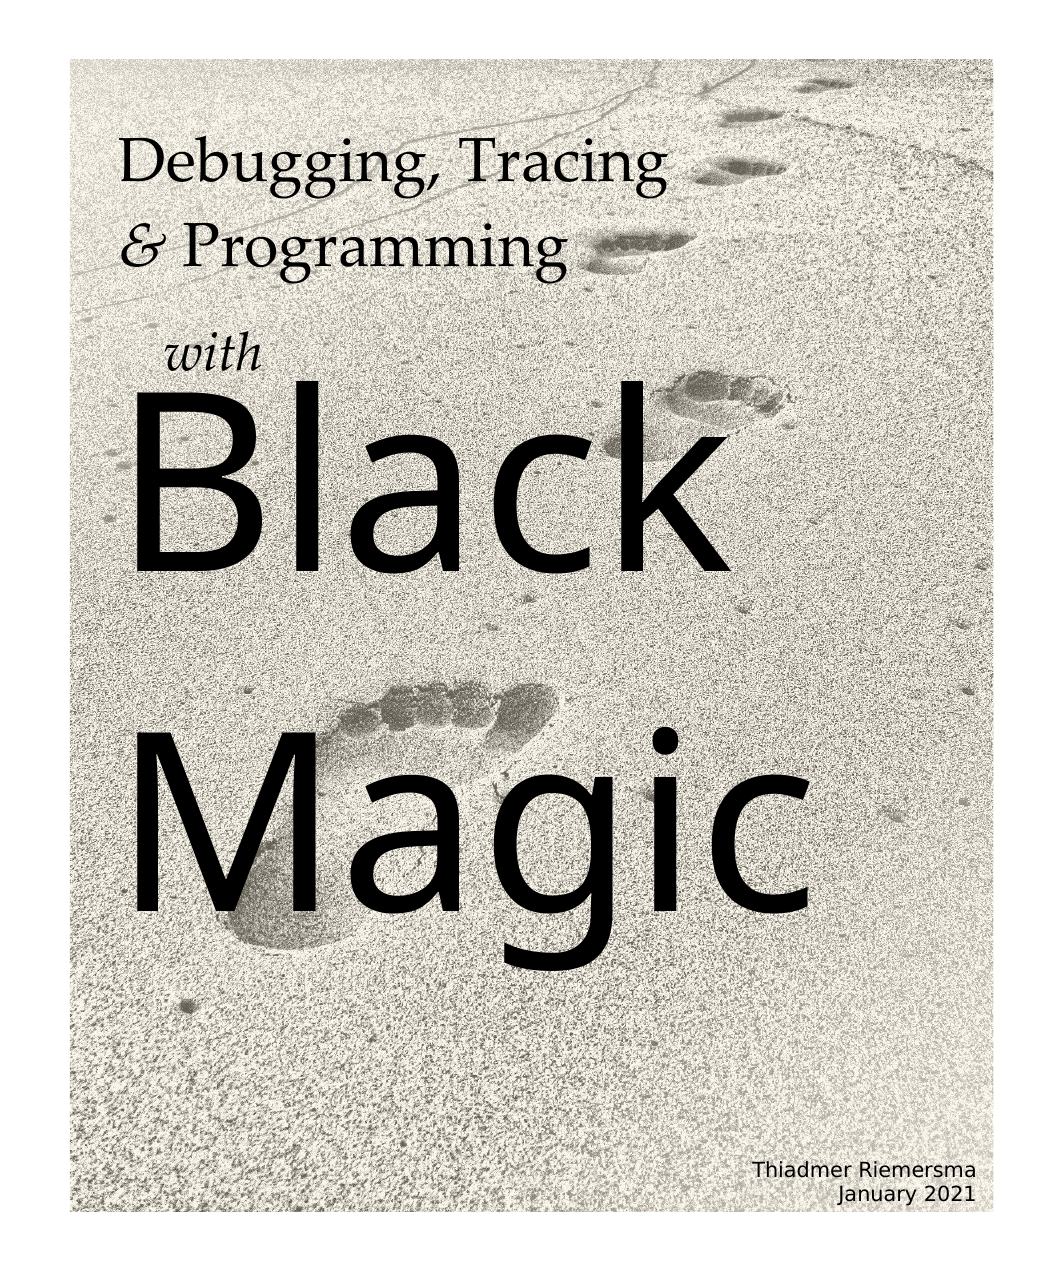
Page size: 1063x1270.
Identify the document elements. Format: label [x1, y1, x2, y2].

picture [69, 59, 994, 1212]
